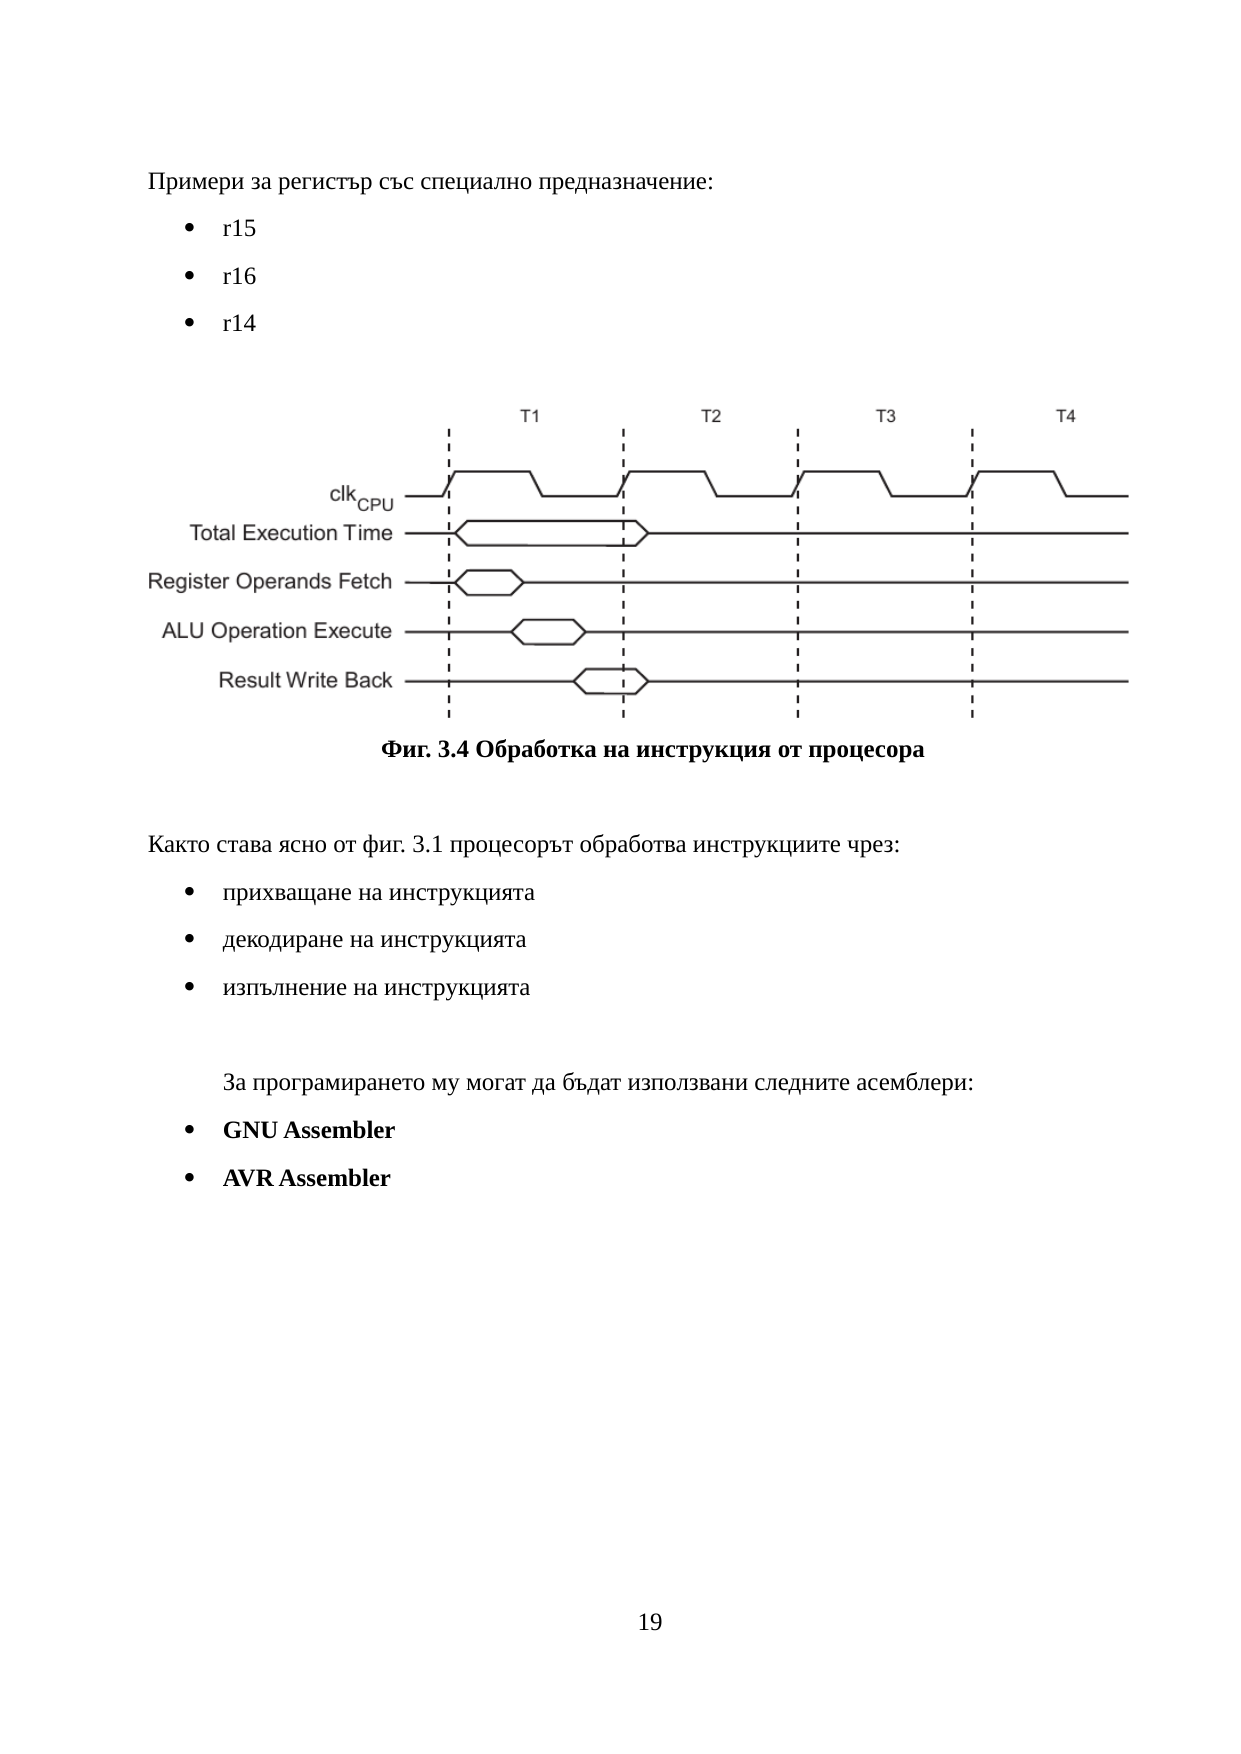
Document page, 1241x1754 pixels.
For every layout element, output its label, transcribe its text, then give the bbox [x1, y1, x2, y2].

text За програмирането му могат да бъдат използвани следните асемблери: [223, 1067, 1152, 1096]
text Фиг. 3.4 Обработка на инструкция от процесора [148, 728, 1152, 763]
list изпълнение на инструкцията [185, 972, 1152, 1001]
picture [133, 403, 1162, 728]
list GNU Assembler [185, 1115, 1152, 1144]
text Както става ясно от фиг. 3.1 процесорът обработва инструкциите чрез: [148, 829, 1152, 858]
list прихващане на инструкцията [185, 877, 1152, 906]
list r15 [185, 213, 1152, 242]
text Примери за регистър със специално предназначение: [148, 166, 1152, 194]
list r14 [185, 308, 1152, 337]
list r16 [185, 261, 1152, 290]
list декодиране на инструкцията [185, 924, 1152, 953]
list AVR Assembler [185, 1163, 1152, 1191]
